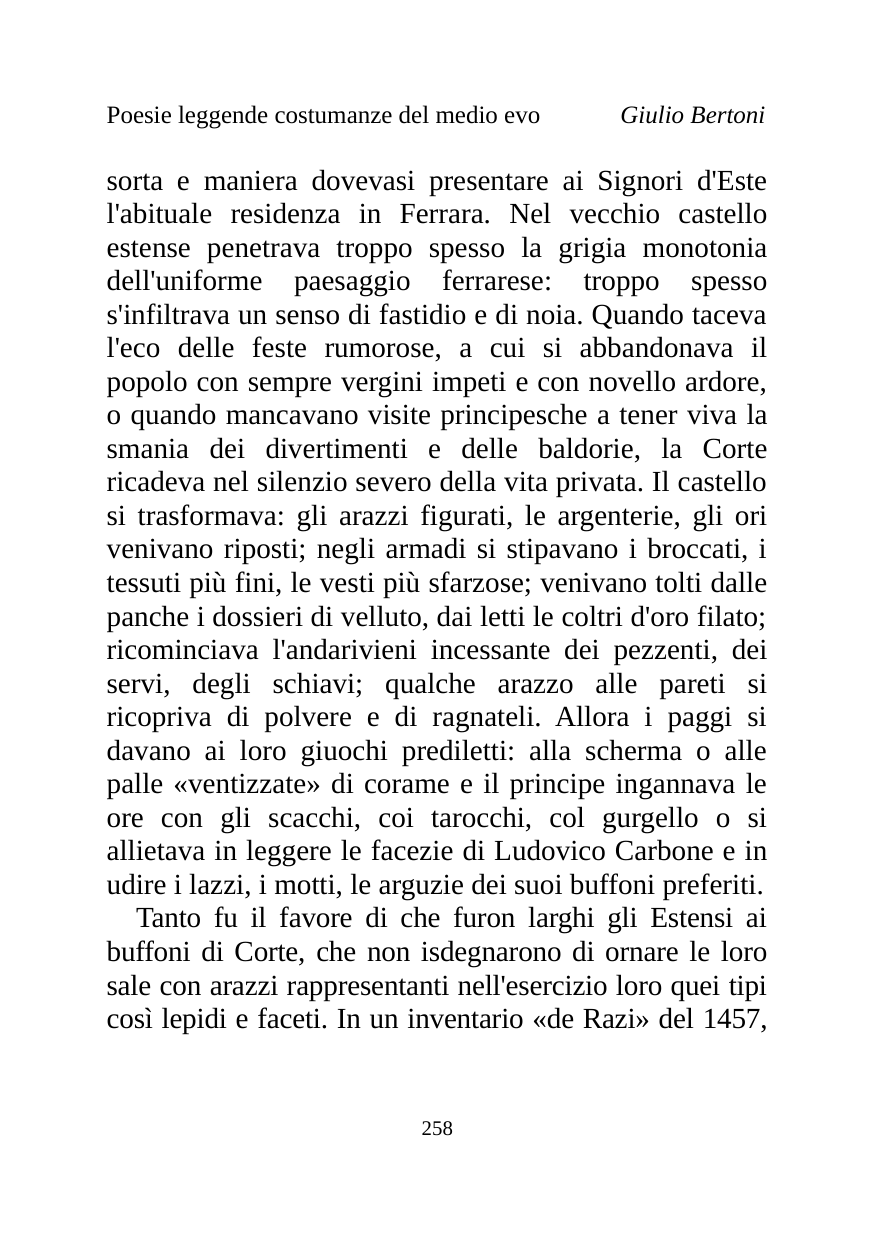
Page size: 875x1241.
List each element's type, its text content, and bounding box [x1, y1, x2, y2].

text Tanto fu il favore di che furon larghi gli Estensi ai buffoni di Corte, che non isdegnarono di ornare le loro sale con arazzi rappresentanti nell'esercizio loro quei tipi così lepidi e faceti. In un inventario «de Razi» del 1457, [106, 901, 768, 1035]
text sorta e maniera dovevasi presentare ai Signori d'Este l'abituale residenza in Ferrara. Nel vecchio castello estense penetrava troppo spesso la grigia monotonia dell'uniforme paesaggio ferrarese: troppo spesso s'infiltrava un senso di fastidio e di noia. Quando taceva l'eco delle feste rumorose, a cui si abbandonava il popolo con sempre vergini impeti e con novello ardore, o quando mancavano visite principesche a tener viva la smania dei divertimenti e delle baldorie, la Corte ricadeva nel silenzio severo della vita privata. Il castello si trasformava: gli arazzi figurati, le argenterie, gli ori venivano riposti; negli armadi si stipavano i broccati, i tessuti più fini, le vesti più sfarzose; venivano tolti dalle panche i dossieri di velluto, dai letti le coltri d'oro filato; ricominciava l'andarivieni incessante dei pezzenti, dei servi, degli schiavi; qualche arazzo alle pareti si ricopriva di polvere e di ragnateli. Allora i paggi si davano ai loro giuochi prediletti: alla scherma o alle palle «ventizzate» di corame e il principe ingannava le ore con gli scacchi, coi tarocchi, col gurgello o si allietava in leggere le facezie di Ludovico Carbone e in udire i lazzi, i motti, le arguzie dei suoi buffoni preferiti. [106, 163, 768, 901]
